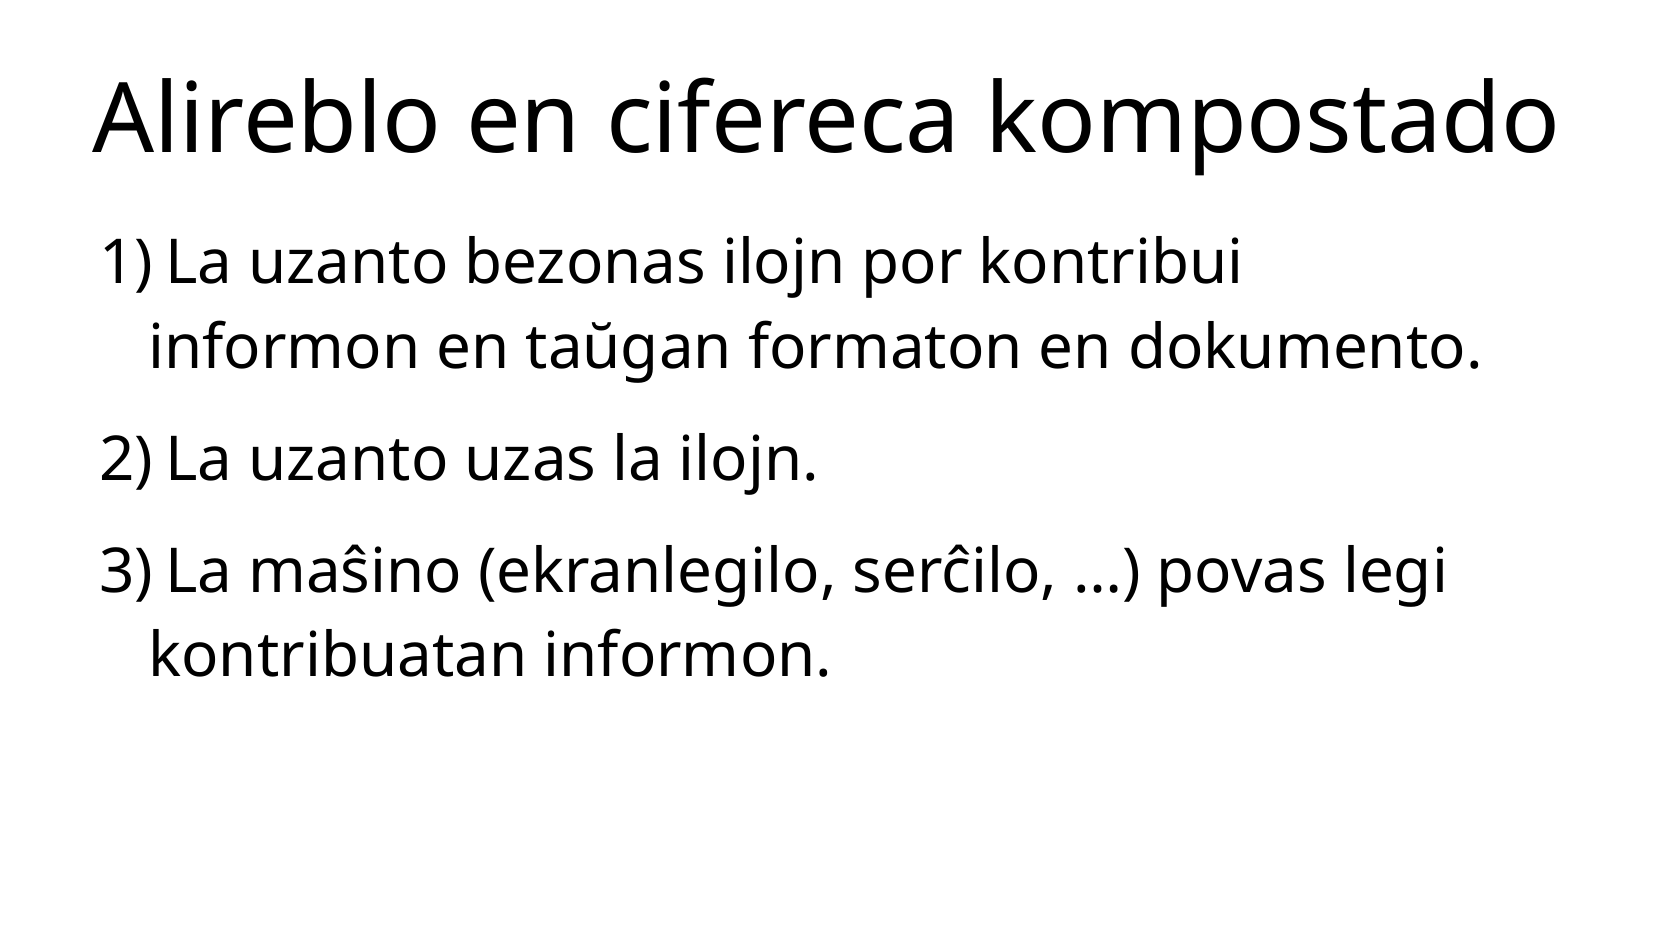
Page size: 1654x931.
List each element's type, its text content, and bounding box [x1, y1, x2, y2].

title Alireblo en cifereca kompostado [82, 37, 1571, 193]
list La uzanto bezonas ilojn por kontribui informon en taŭgan formaton en dokumento. La uzanto uzas la ilojn. La maŝino (ekranlegilo, serĉilo, …) povas legi kontribuatan informon. [82, 217, 1485, 758]
